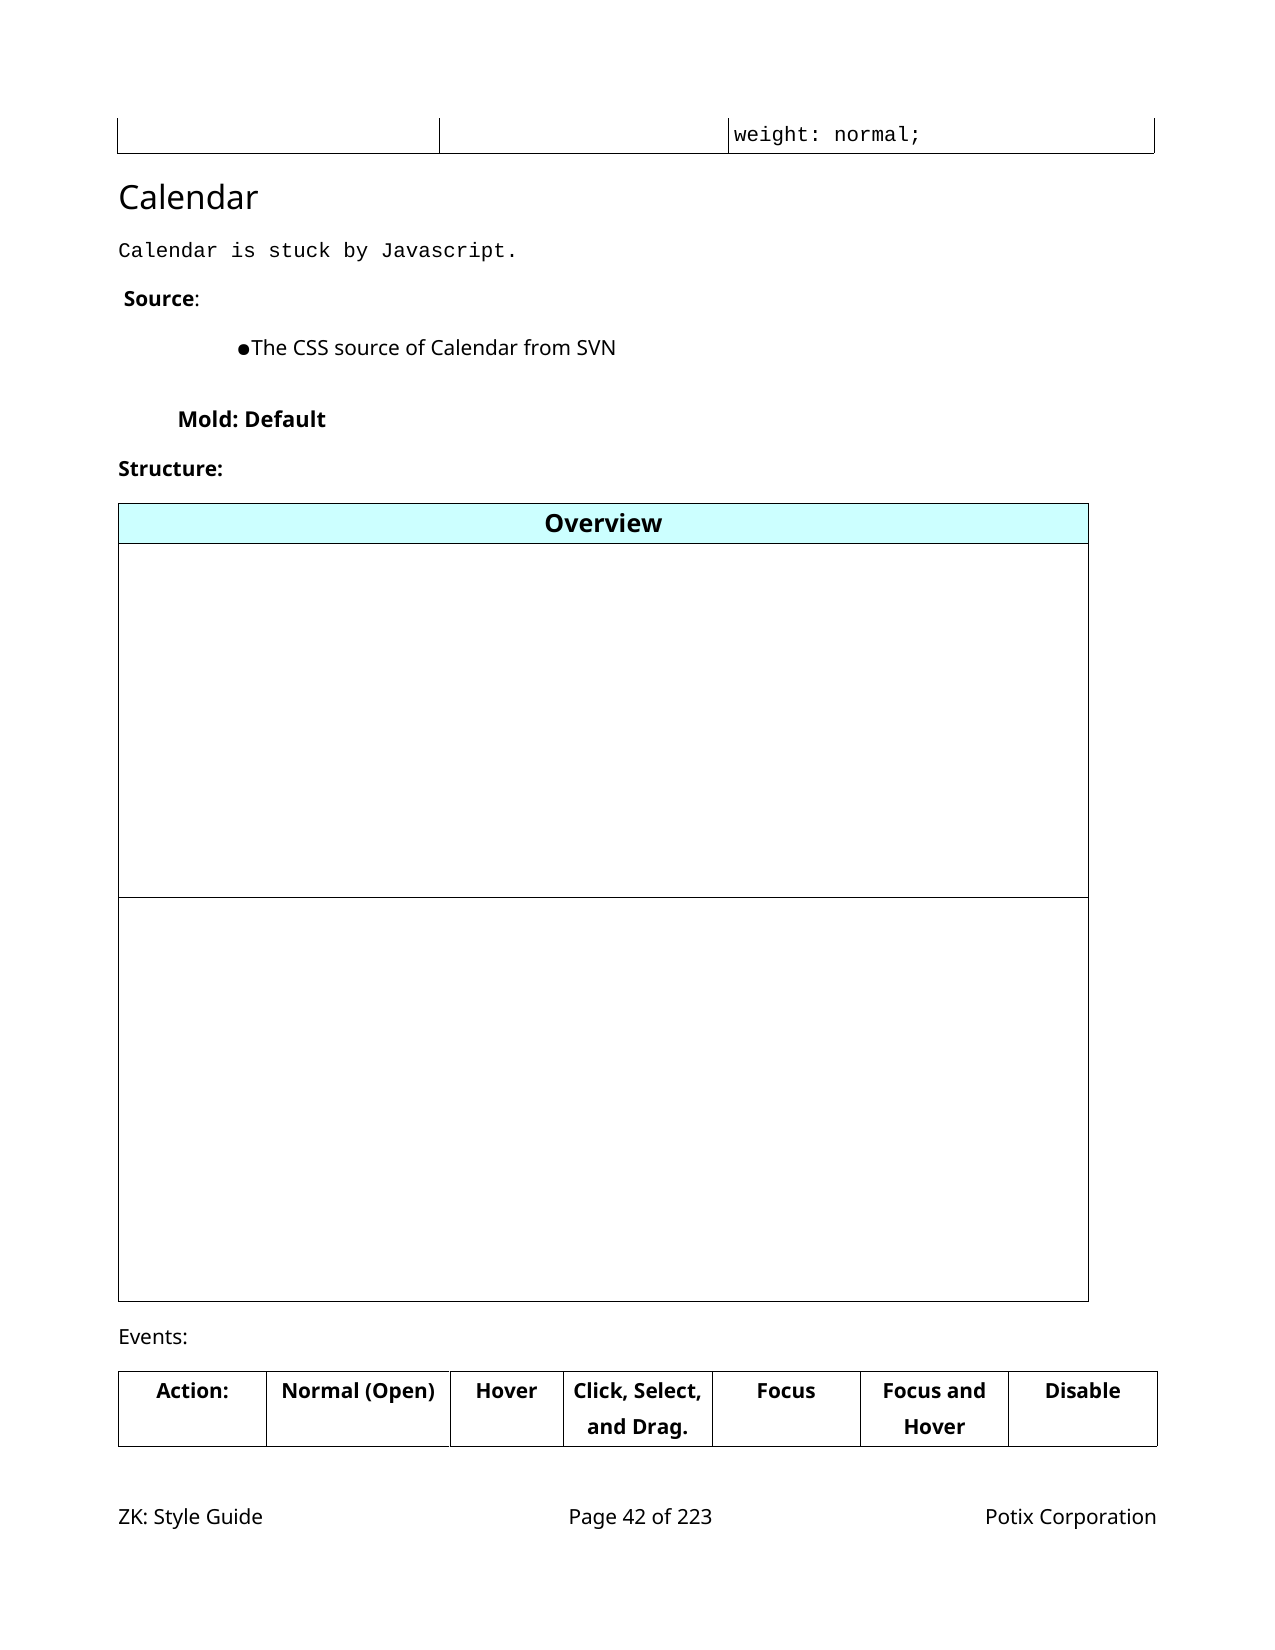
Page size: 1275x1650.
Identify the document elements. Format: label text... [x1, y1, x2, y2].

table_header Disable [1009, 1372, 1157, 1446]
list The CSS source of Calendar from SVN [236, 333, 1157, 361]
table_header Action: [119, 1372, 266, 1446]
text Structure: [118, 454, 1157, 482]
table_cell [440, 118, 728, 153]
table_header Hover [451, 1372, 563, 1446]
table_header Normal (Open) [267, 1372, 449, 1446]
table_header Focus and Hover [861, 1372, 1008, 1446]
text Source: [118, 284, 1157, 312]
text Calendar [118, 174, 1157, 219]
table_cell [118, 118, 439, 153]
subtitle Mold: Default [177, 403, 1157, 433]
table_cell weight: normal; [729, 118, 1154, 153]
table_header Overview [119, 504, 1088, 543]
text Events: [118, 1322, 1157, 1350]
table_cell [119, 544, 1088, 897]
table_header Focus [713, 1372, 860, 1446]
table_header Click, Select, and Drag. [564, 1372, 712, 1446]
text Calendar is stuck by Javascript. [118, 240, 1157, 263]
table_cell [119, 898, 1088, 1301]
